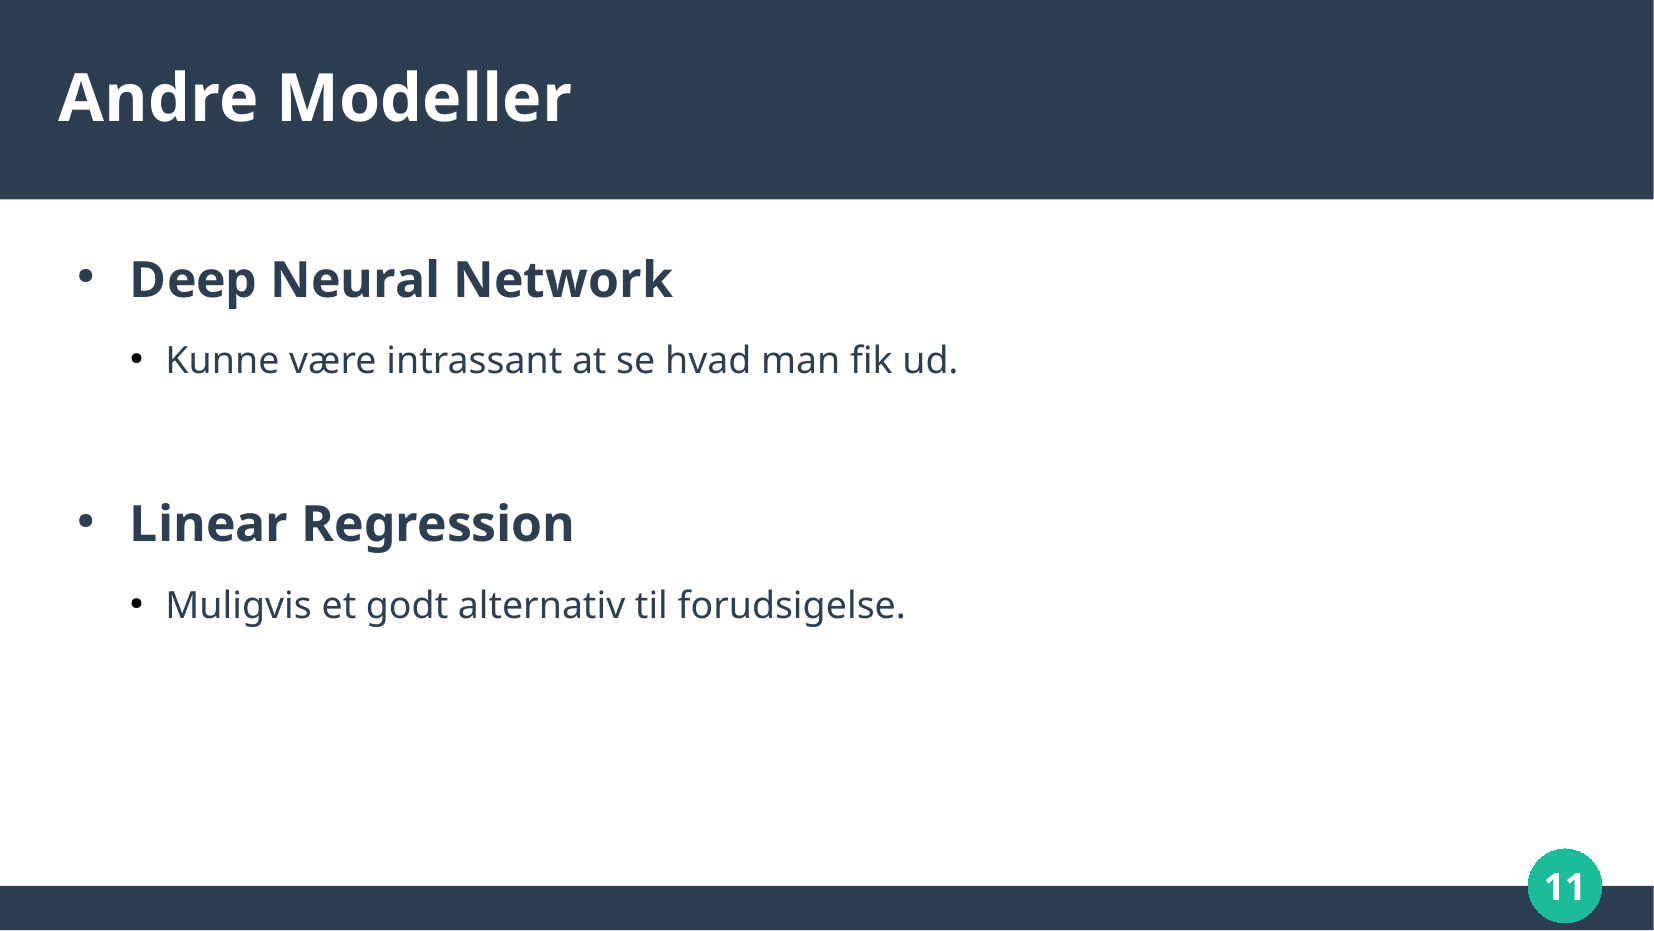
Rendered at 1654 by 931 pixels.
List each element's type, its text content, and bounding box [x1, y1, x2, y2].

list Deep Neural Network Kunne være intrassant at se hvad man fik ud. Linear Regression Muligvis et godt alternativ til forudsigelse. [59, 243, 1595, 864]
title Andre Modeller [59, 37, 1595, 155]
